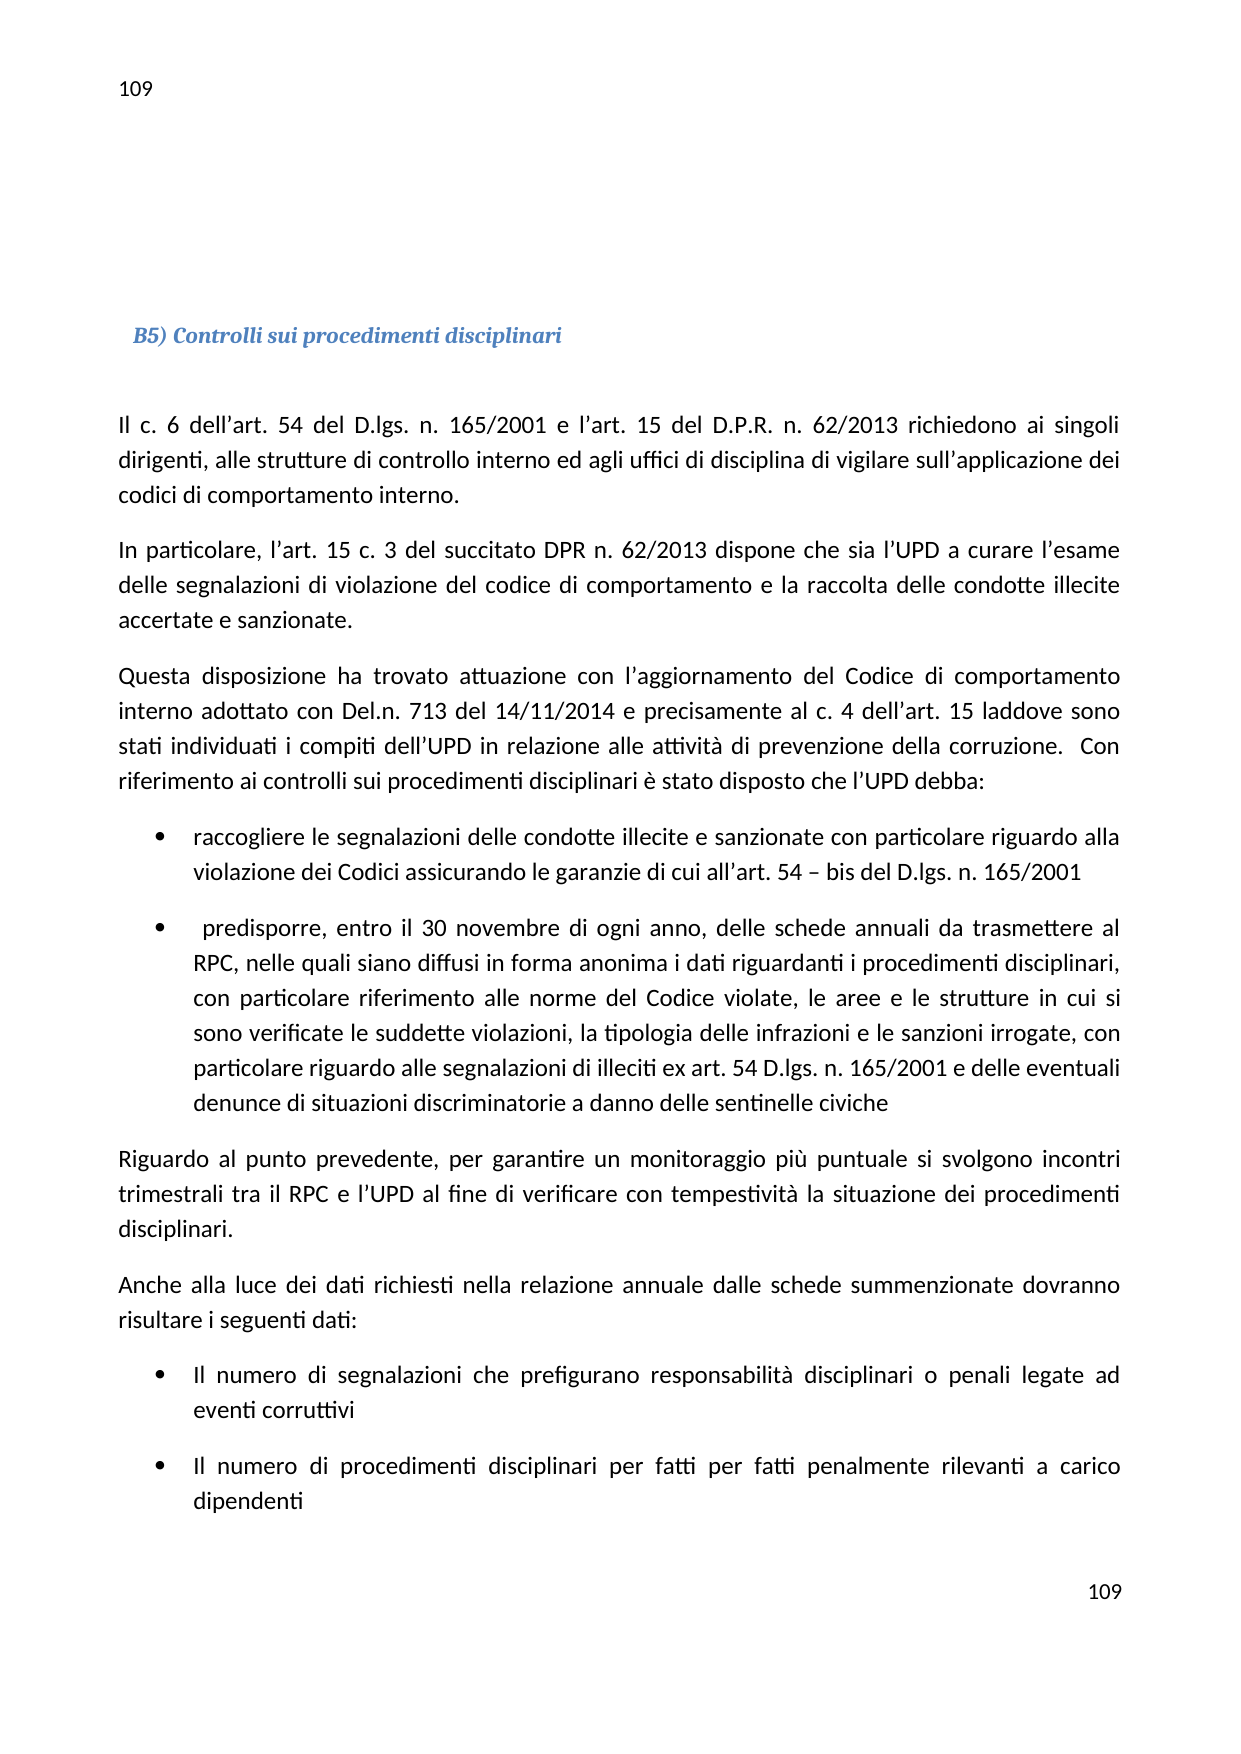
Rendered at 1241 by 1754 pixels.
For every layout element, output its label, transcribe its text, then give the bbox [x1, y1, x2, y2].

list raccogliere le segnalazioni delle condotte illecite e sanzionate con particolare riguardo alla violazione dei Codici assicurando le garanzie di cui all’art. 54 – bis del D.lgs. n. 165/2001 [156, 821, 1122, 887]
list Il numero di procedimenti disciplinari per fatti per fatti penalmente rilevanti a carico dipendenti [156, 1451, 1122, 1516]
text Questa disposizione ha trovato attuazione con l’aggiornamento del Codice di comportamento interno adottato con Del.n. 713 del 14/11/2014 e precisamente al c. 4 dell’art. 15 laddove sono stati individuati i compiti dell’UPD in relazione alle attività di prevenzione della corruzione. Con riferimento ai controlli sui procedimenti disciplinari è stato disposto che l’UPD debba: [118, 661, 1122, 796]
list Il numero di segnalazioni che prefigurano responsabilità disciplinari o penali legate ad eventi corruttivi [156, 1360, 1122, 1425]
text In particolare, l’art. 15 c. 3 del succitato DPR n. 62/2013 dispone che sia l’UPD a curare l’esame delle segnalazioni di violazione del codice di comportamento e la raccolta delle condotte illecite accertate e sanzionate. [118, 535, 1122, 635]
text Riguardo al punto prevedente, per garantire un monitoraggio più puntuale si svolgono incontri trimestrali tra il RPC e l’UPD al fine di verificare con tempestività la situazione dei procedimenti disciplinari. [118, 1143, 1122, 1243]
text Il c. 6 dell’art. 54 del D.lgs. n. 165/2001 e l’art. 15 del D.P.R. n. 62/2013 richiedono ai singoli dirigenti, alle strutture di controllo interno ed agli uffici di disciplina di vigilare sull’applicazione dei codici di comportamento interno. [118, 409, 1122, 509]
list predisporre, entro il 30 novembre di ogni anno, delle schede annuali da trasmettere al RPC, nelle quali siano diffusi in forma anonima i dati riguardanti i procedimenti disciplinari, con particolare riferimento alle norme del Codice violate, le aree e le strutture in cui si sono verificate le suddette violazioni, la tipologia delle infrazioni e le sanzioni irrogate, con particolare riguardo alle segnalazioni di illeciti ex art. 54 D.lgs. n. 165/2001 e delle eventuali denunce di situazioni discriminatorie a danno delle sentinelle civiche [156, 912, 1122, 1118]
text Anche alla luce dei dati richiesti nella relazione annuale dalle schede summenzionate dovranno risultare i seguenti dati: [118, 1269, 1122, 1334]
subtitle B5) Controlli sui procedimenti disciplinari [88, 323, 1122, 349]
